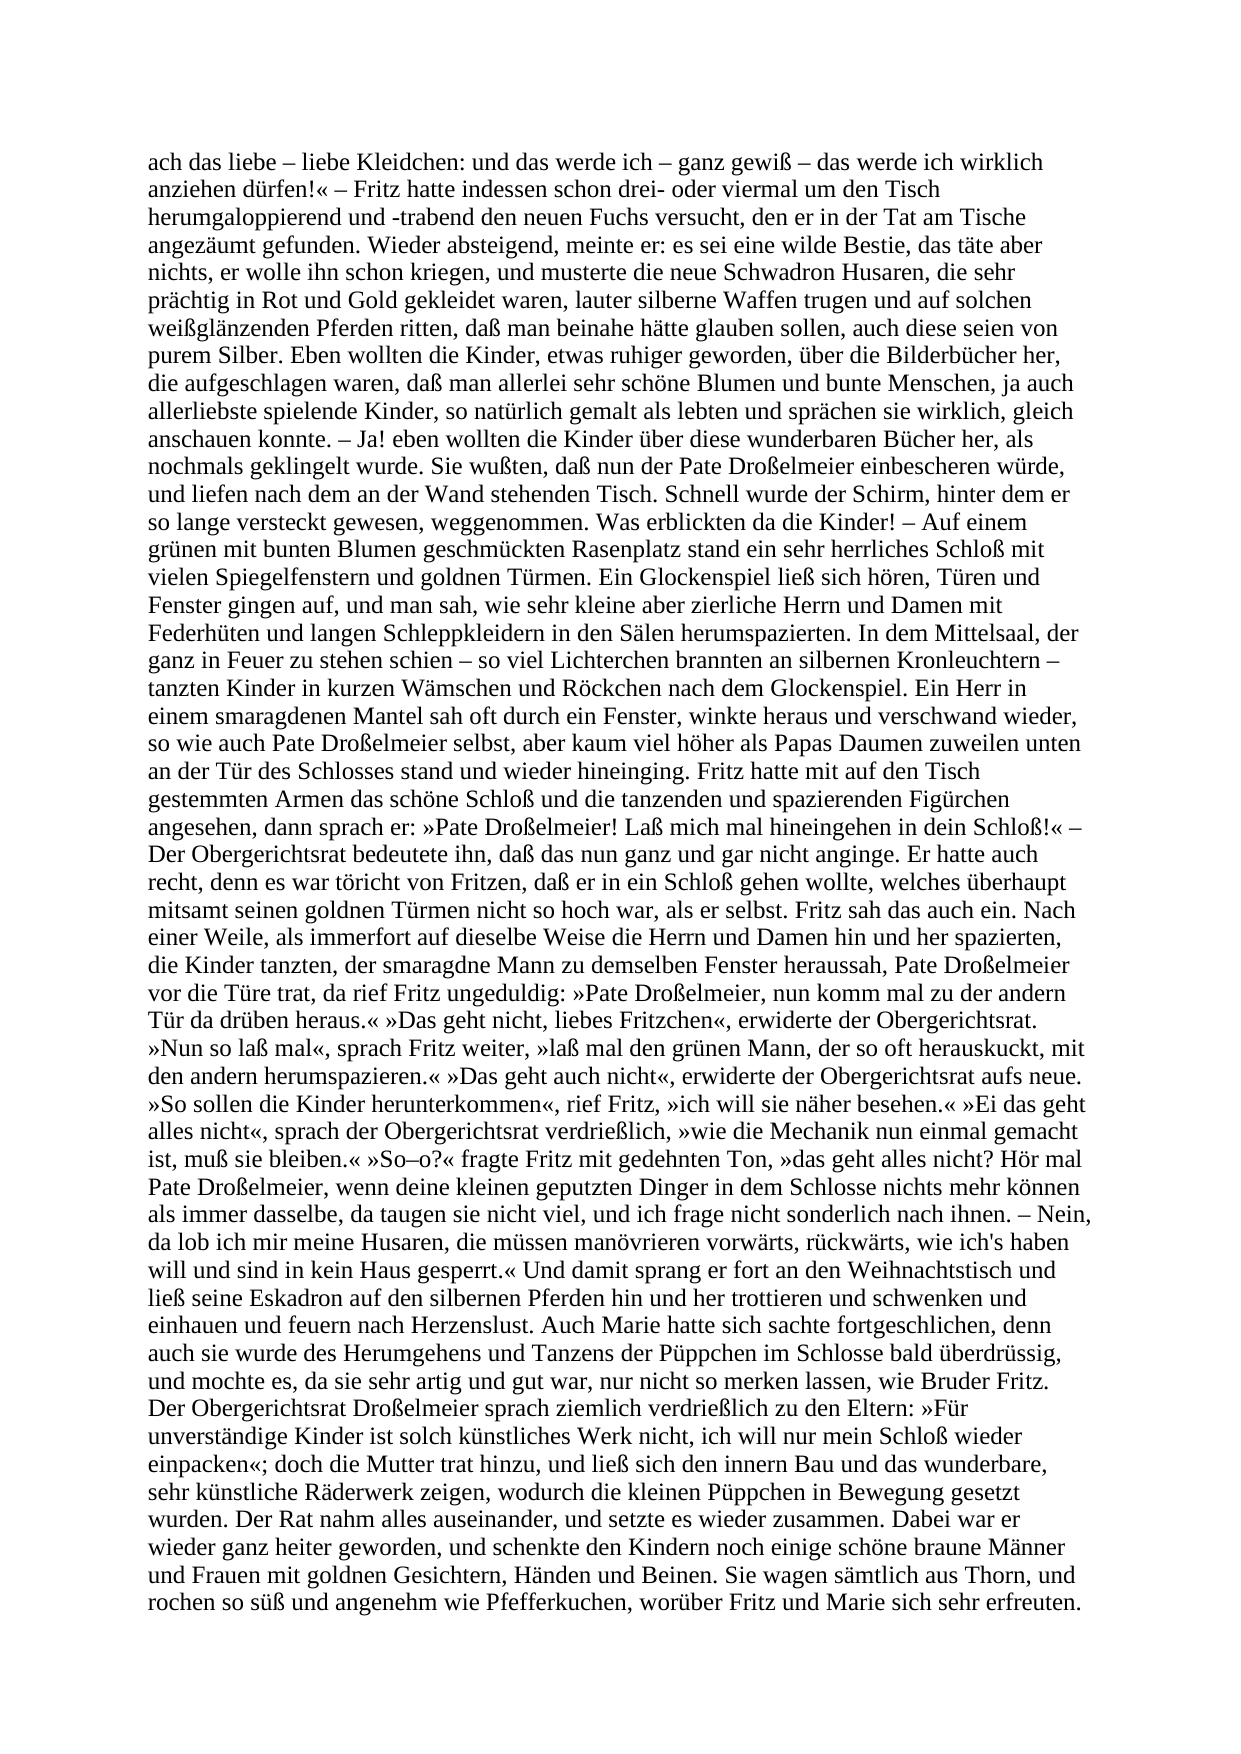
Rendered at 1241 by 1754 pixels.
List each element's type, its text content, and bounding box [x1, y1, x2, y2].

text ach das liebe – liebe Kleidchen: und das werde ich – ganz gewiß – das werde ich wirklich anziehen dürfen!« – Fritz hatte indessen schon drei- oder viermal um den Tisch herumgaloppierend und -trabend den neuen Fuchs versucht, den er in der Tat am Tische angezäumt gefunden. Wieder absteigend, meinte er: es sei eine wilde Bestie, das täte aber nichts, er wolle ihn schon kriegen, und musterte die neue Schwadron Husaren, die sehr prächtig in Rot und Gold gekleidet waren, lauter silberne Waffen trugen und auf solchen weißglänzenden Pferden ritten, daß man beinahe hätte glauben sollen, auch diese seien von purem Silber. Eben wollten die Kinder, etwas ruhiger geworden, über die Bilderbücher her, die aufgeschlagen waren, daß man allerlei sehr schöne Blumen und bunte Menschen, ja auch allerliebste spielende Kinder, so natürlich gemalt als lebten und sprächen sie wirklich, gleich anschauen konnte. – Ja! eben wollten die Kinder über diese wunderbaren Bücher her, als nochmals geklingelt wurde. Sie wußten, daß nun der Pate Droßelmeier einbescheren würde, und liefen nach dem an der Wand stehenden Tisch. Schnell wurde der Schirm, hinter dem er so lange versteckt gewesen, weggenommen. Was erblickten da die Kinder! – Auf einem grünen mit bunten Blumen geschmückten Rasenplatz stand ein sehr herrliches Schloß mit vielen Spiegelfenstern und goldnen Türmen. Ein Glockenspiel ließ sich hören, Türen und Fenster gingen auf, und man sah, wie sehr kleine aber zierliche Herrn und Damen mit Federhüten und langen Schleppkleidern in den Sälen herumspazierten. In dem Mittelsaal, der ganz in Feuer zu stehen schien – so viel Lichterchen brannten an silbernen Kronleuchtern – tanzten Kinder in kurzen Wämschen und Röckchen nach dem Glockenspiel. Ein Herr in einem smaragdenen Mantel sah oft durch ein Fenster, winkte heraus und verschwand wieder, so wie auch Pate Droßelmeier selbst, aber kaum viel höher als Papas Daumen zuweilen unten an der Tür des Schlosses stand und wieder hineinging. Fritz hatte mit auf den Tisch gestemmten Armen das schöne Schloß und die tanzenden und spazierenden Figürchen angesehen, dann sprach er: »Pate Droßelmeier! Laß mich mal hineingehen in dein Schloß!« – Der Obergerichtsrat bedeutete ihn, daß das nun ganz und gar nicht anginge. Er hatte auch recht, denn es war töricht von Fritzen, daß er in ein Schloß gehen wollte, welches überhaupt mitsamt seinen goldnen Türmen nicht so hoch war, als er selbst. Fritz sah das auch ein. Nach einer Weile, als immerfort auf dieselbe Weise die Herrn und Damen hin und her spazierten, die Kinder tanzten, der smaragdne Mann zu demselben Fenster heraussah, Pate Droßelmeier vor die Türe trat, da rief Fritz ungeduldig: »Pate Droßelmeier, nun komm mal zu der andern Tür da drüben heraus.« »Das geht nicht, liebes Fritzchen«, erwiderte der Obergerichtsrat. »Nun so laß mal«, sprach Fritz weiter, »laß mal den grünen Mann, der so oft herauskuckt, mit den andern herumspazieren.« »Das geht auch nicht«, erwiderte der Obergerichtsrat aufs neue. »So sollen die Kinder herunterkommen«, rief Fritz, »ich will sie näher besehen.« »Ei das geht alles nicht«, sprach der Obergerichtsrat verdrießlich, »wie die Mechanik nun einmal gemacht ist, muß sie bleiben.« »So–o?« fragte Fritz mit gedehnten Ton, »das geht alles nicht? Hör mal Pate Droßelmeier, wenn deine kleinen geputzten Dinger in dem Schlosse nichts mehr können als immer dasselbe, da taugen sie nicht viel, und ich frage nicht sonderlich nach ihnen. – Nein, da lob ich mir meine Husaren, die müssen manövrieren vorwärts, rückwärts, wie ich's haben will und sind in kein Haus gesperrt.« Und damit sprang er fort an den Weihnachtstisch und ließ seine Eskadron auf den silbernen Pferden hin und her trottieren und schwenken und einhauen und feuern nach Herzenslust. Auch Marie hatte sich sachte fortgeschlichen, denn auch sie wurde des Herumgehens und Tanzens der Püppchen im Schlosse bald überdrüssig, und mochte es, da sie sehr artig und gut war, nur nicht so merken lassen, wie Bruder Fritz. Der Obergerichtsrat Droßelmeier sprach ziemlich verdrießlich zu den Eltern: »Für unverständige Kinder ist solch künstliches Werk nicht, ich will nur mein Schloß wieder einpacken«; doch die Mutter trat hinzu, und ließ sich den innern Bau und das wunderbare, sehr künstliche Räderwerk zeigen, wodurch die kleinen Püppchen in Bewegung gesetzt wurden. Der Rat nahm alles auseinander, und setzte es wieder zusammen. Dabei war er wieder ganz heiter geworden, und schenkte den Kindern noch einige schöne braune Männer und Frauen mit goldnen Gesichtern, Händen und Beinen. Sie wagen sämtlich aus Thorn, und rochen so süß und angenehm wie Pfefferkuchen, worüber Fritz und Marie sich sehr erfreuten. [148, 148, 1092, 1616]
